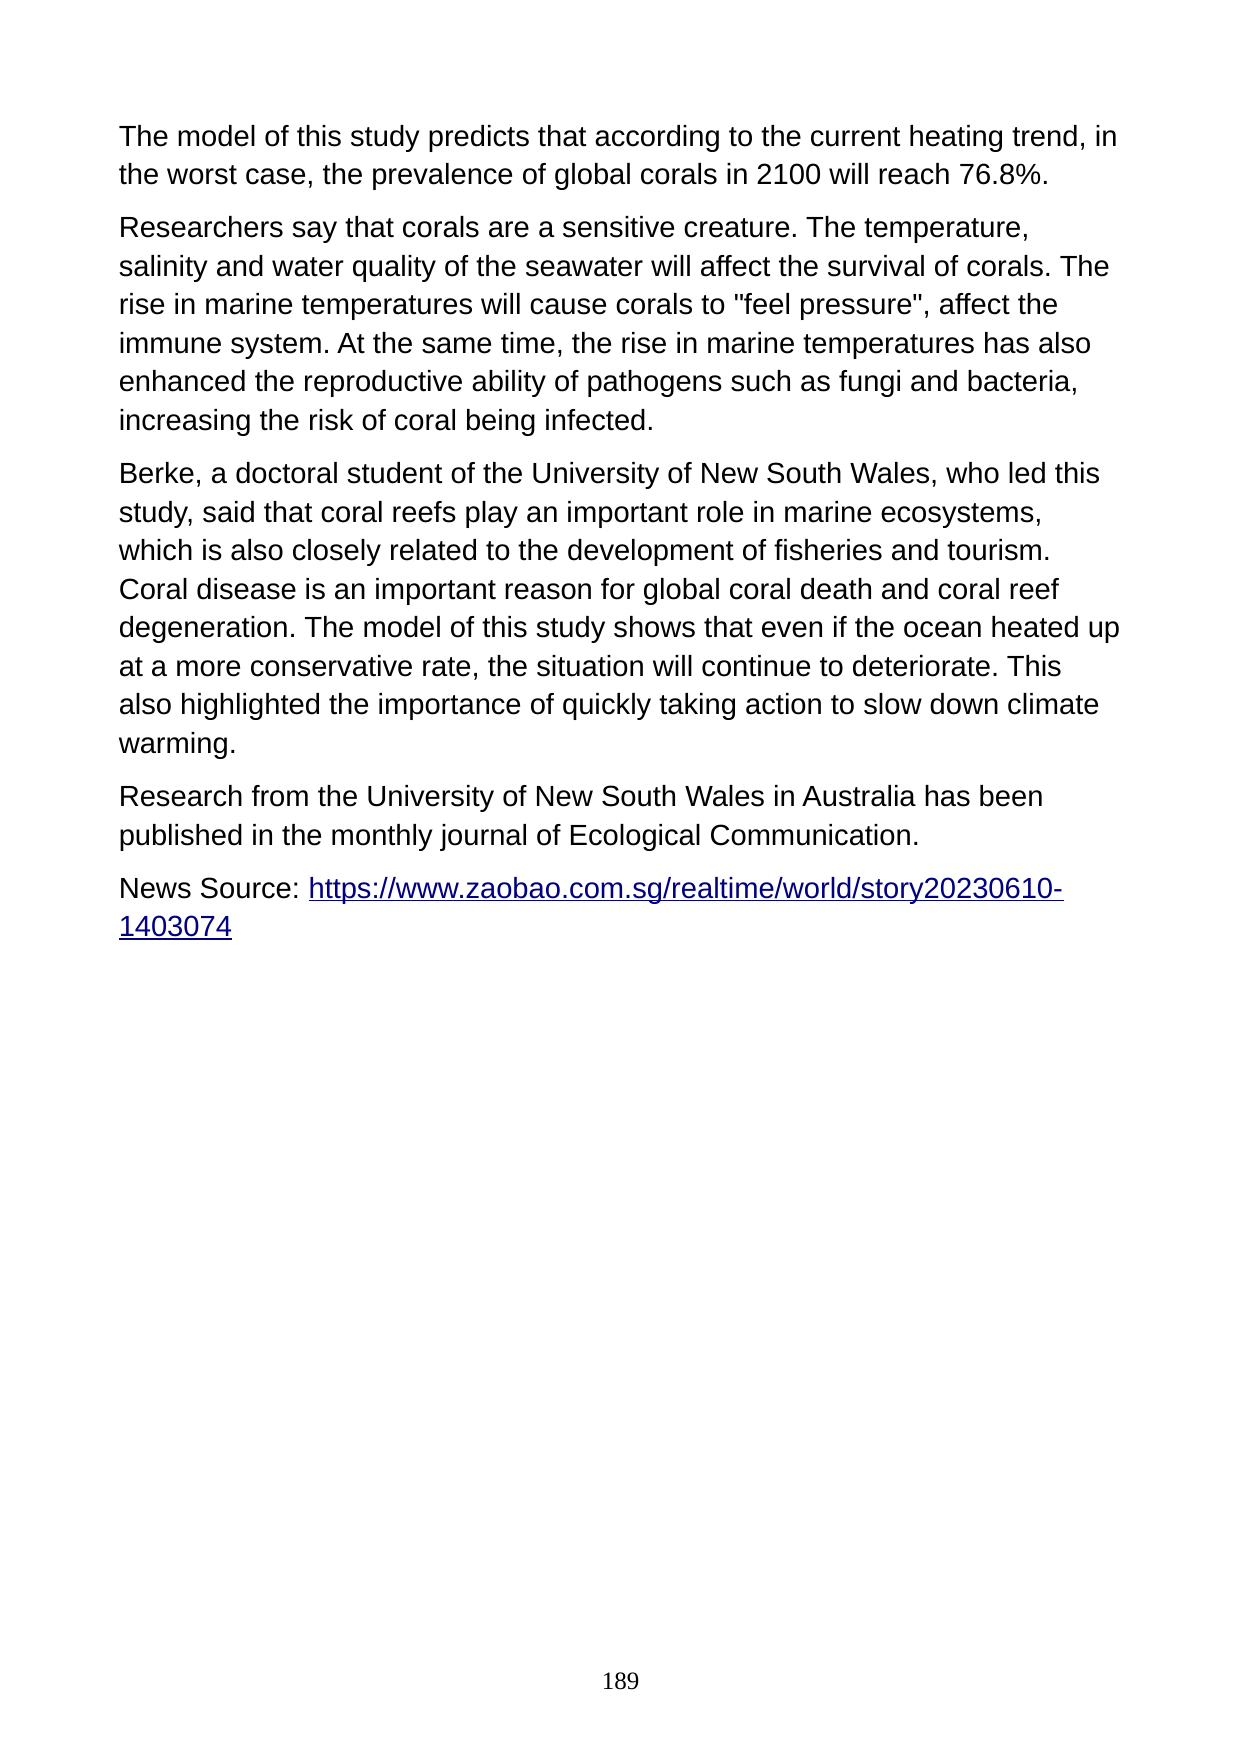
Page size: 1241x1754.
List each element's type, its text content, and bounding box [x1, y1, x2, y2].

text The model of this study predicts that according to the current heating trend, in the worst case, the prevalence of global corals in 2100 will reach 76.8%. [118, 118, 1122, 191]
text Research from the University of New South Wales in Australia has been published in the monthly journal of Ecological Communication. [118, 779, 1122, 851]
text Berke, a doctoral student of the University of New South Wales, who led this study, said that coral reefs play an important role in marine ecosystems, which is also closely related to the development of fisheries and tourism. Coral disease is an important reason for global coral death and coral reef degeneration. The model of this study shows that even if the ocean heated up at a more conservative rate, the situation will continue to deteriorate. This also highlighted the importance of quickly taking action to slow down climate warming. [118, 456, 1122, 759]
text Researchers say that corals are a sensitive creature. The temperature, salinity and water quality of the seawater will affect the survival of corals. The rise in marine temperatures will cause corals to "feel pressure", affect the immune system. At the same time, the rise in marine temperatures has also enhanced the reproductive ability of pathogens such as fungi and bacteria, increasing the risk of coral being infected. [118, 210, 1122, 436]
text News Source: https://www.zaobao.com.sg/realtime/world/story20230610-1403074 [118, 871, 1122, 943]
